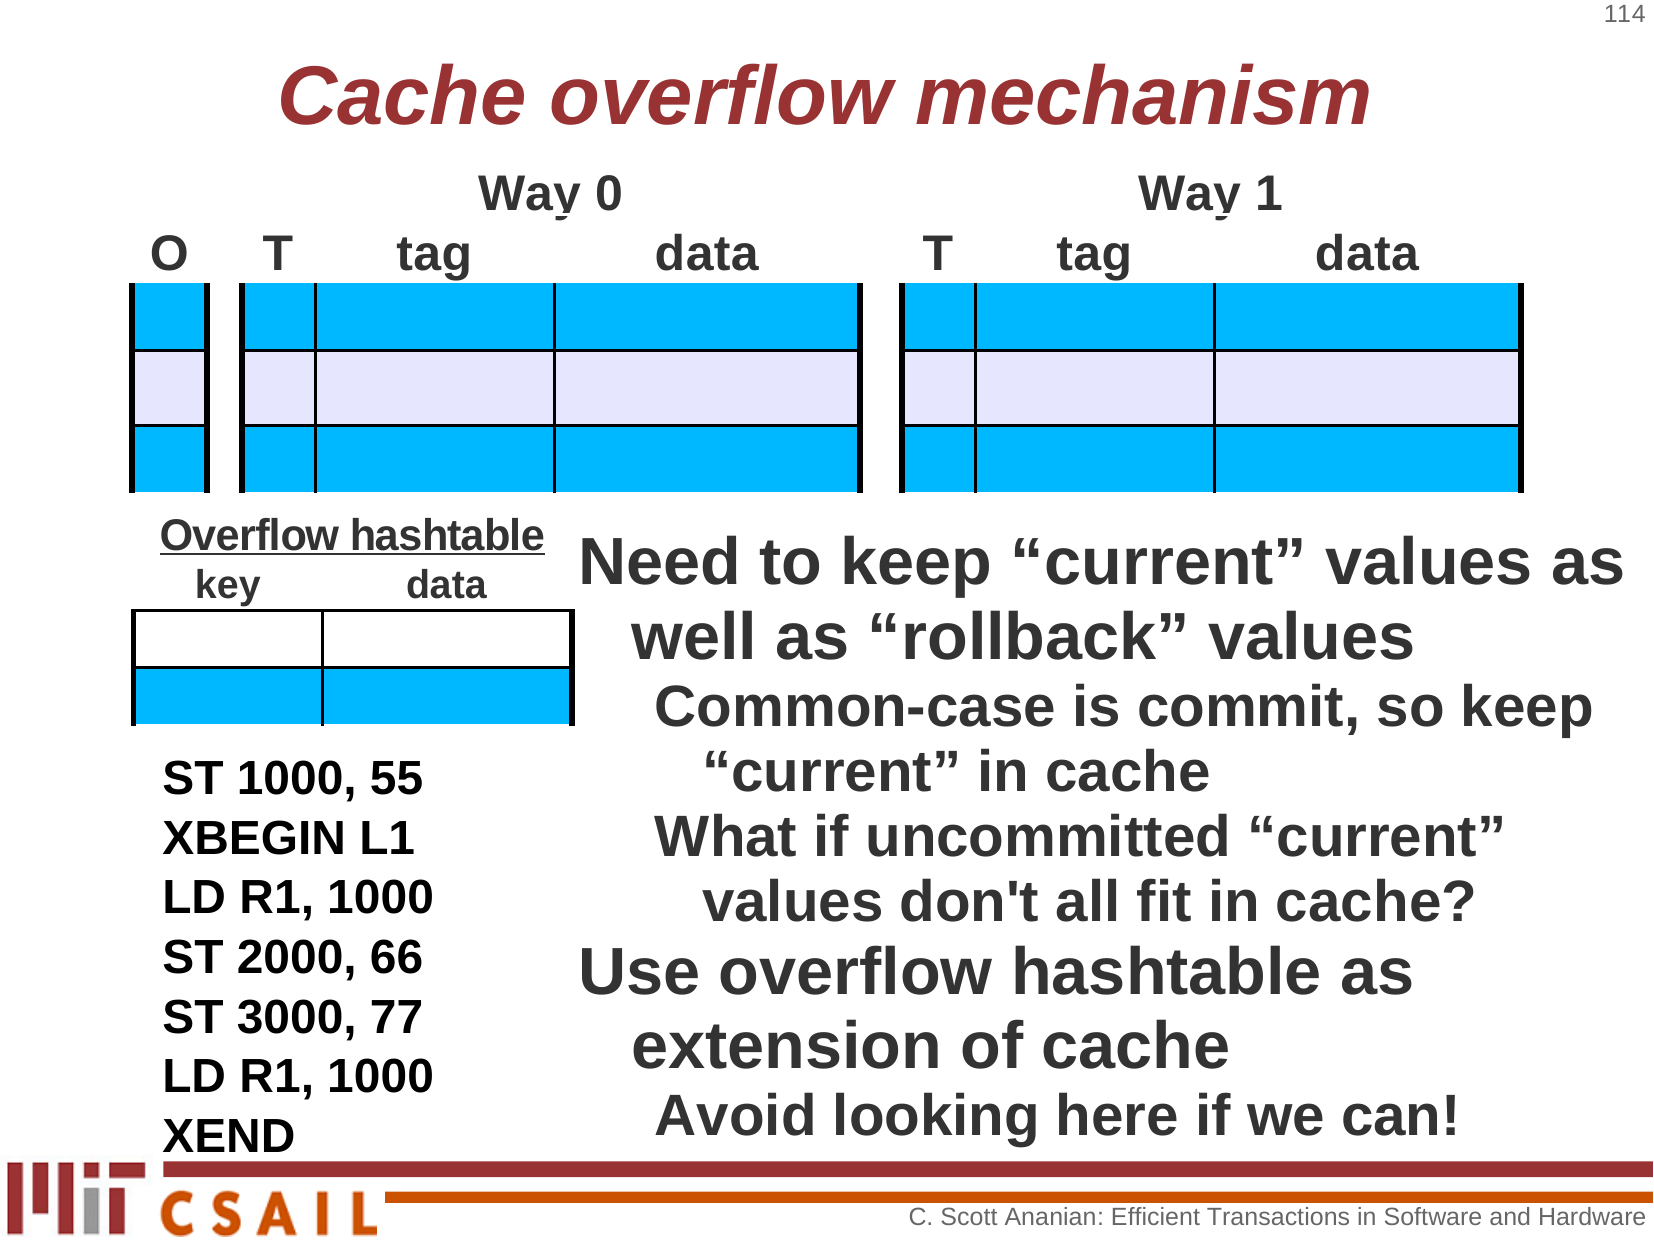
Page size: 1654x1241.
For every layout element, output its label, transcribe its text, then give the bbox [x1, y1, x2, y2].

title Cache overflow mechanism [51, 28, 1600, 163]
chart [127, 163, 1526, 495]
chart [128, 508, 576, 727]
picture [0, 1155, 377, 1237]
list Need to keep “current” values as well as “rollback” values Common-case is commit, so keep “current” in cache What if uncommitted “current” values don't all fit in cache? Use overflow hashtable as extension of cache Avoid looking here if we can! [560, 524, 1633, 1161]
text_box ST 1000, 55 XBEGIN L1 LD R1, 1000 ST 2000, 66 ST 3000, 77 LD R1, 1000 XEND [162, 750, 435, 1164]
